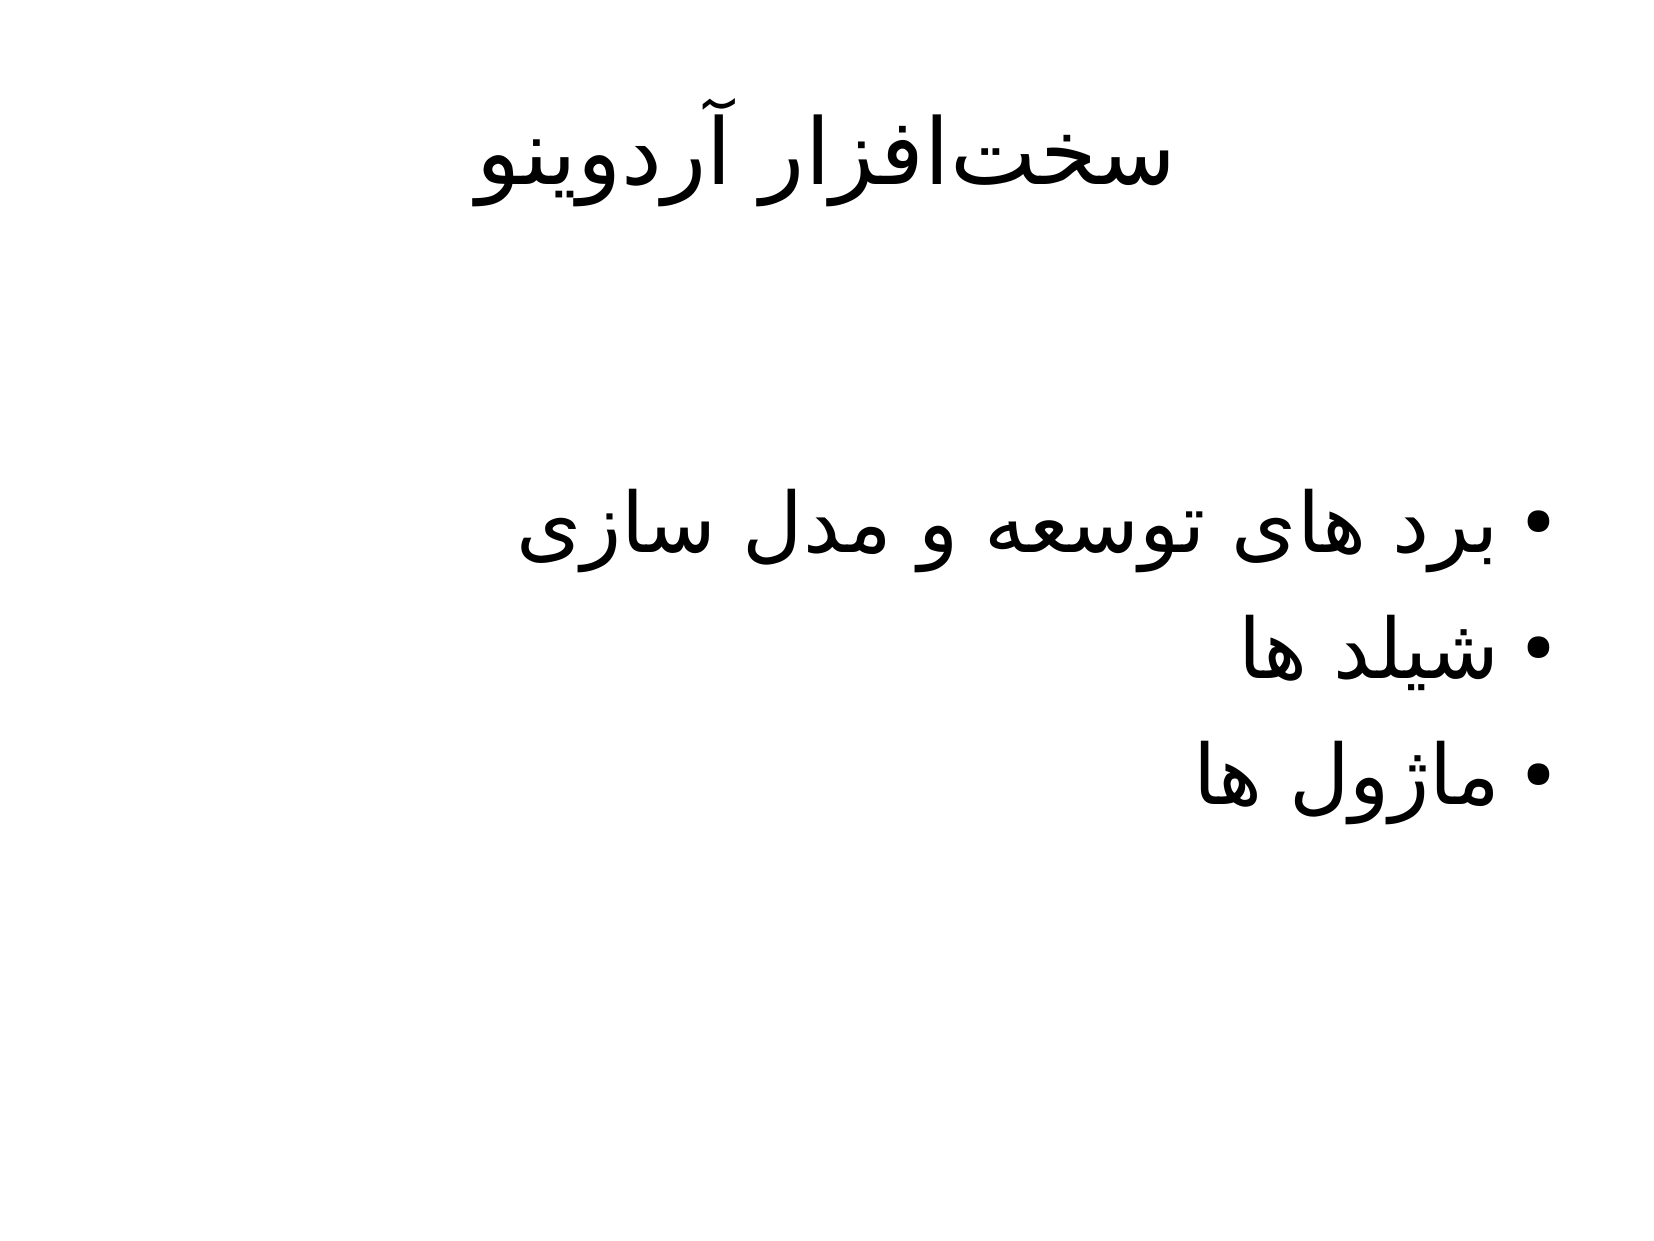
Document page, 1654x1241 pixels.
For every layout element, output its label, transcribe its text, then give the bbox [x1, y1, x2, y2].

list برد های توسعه و مدل سازی شیلد ها ماژول ها [82, 290, 1571, 1010]
title سخت‌افزار آردوینو [82, 49, 1571, 257]
